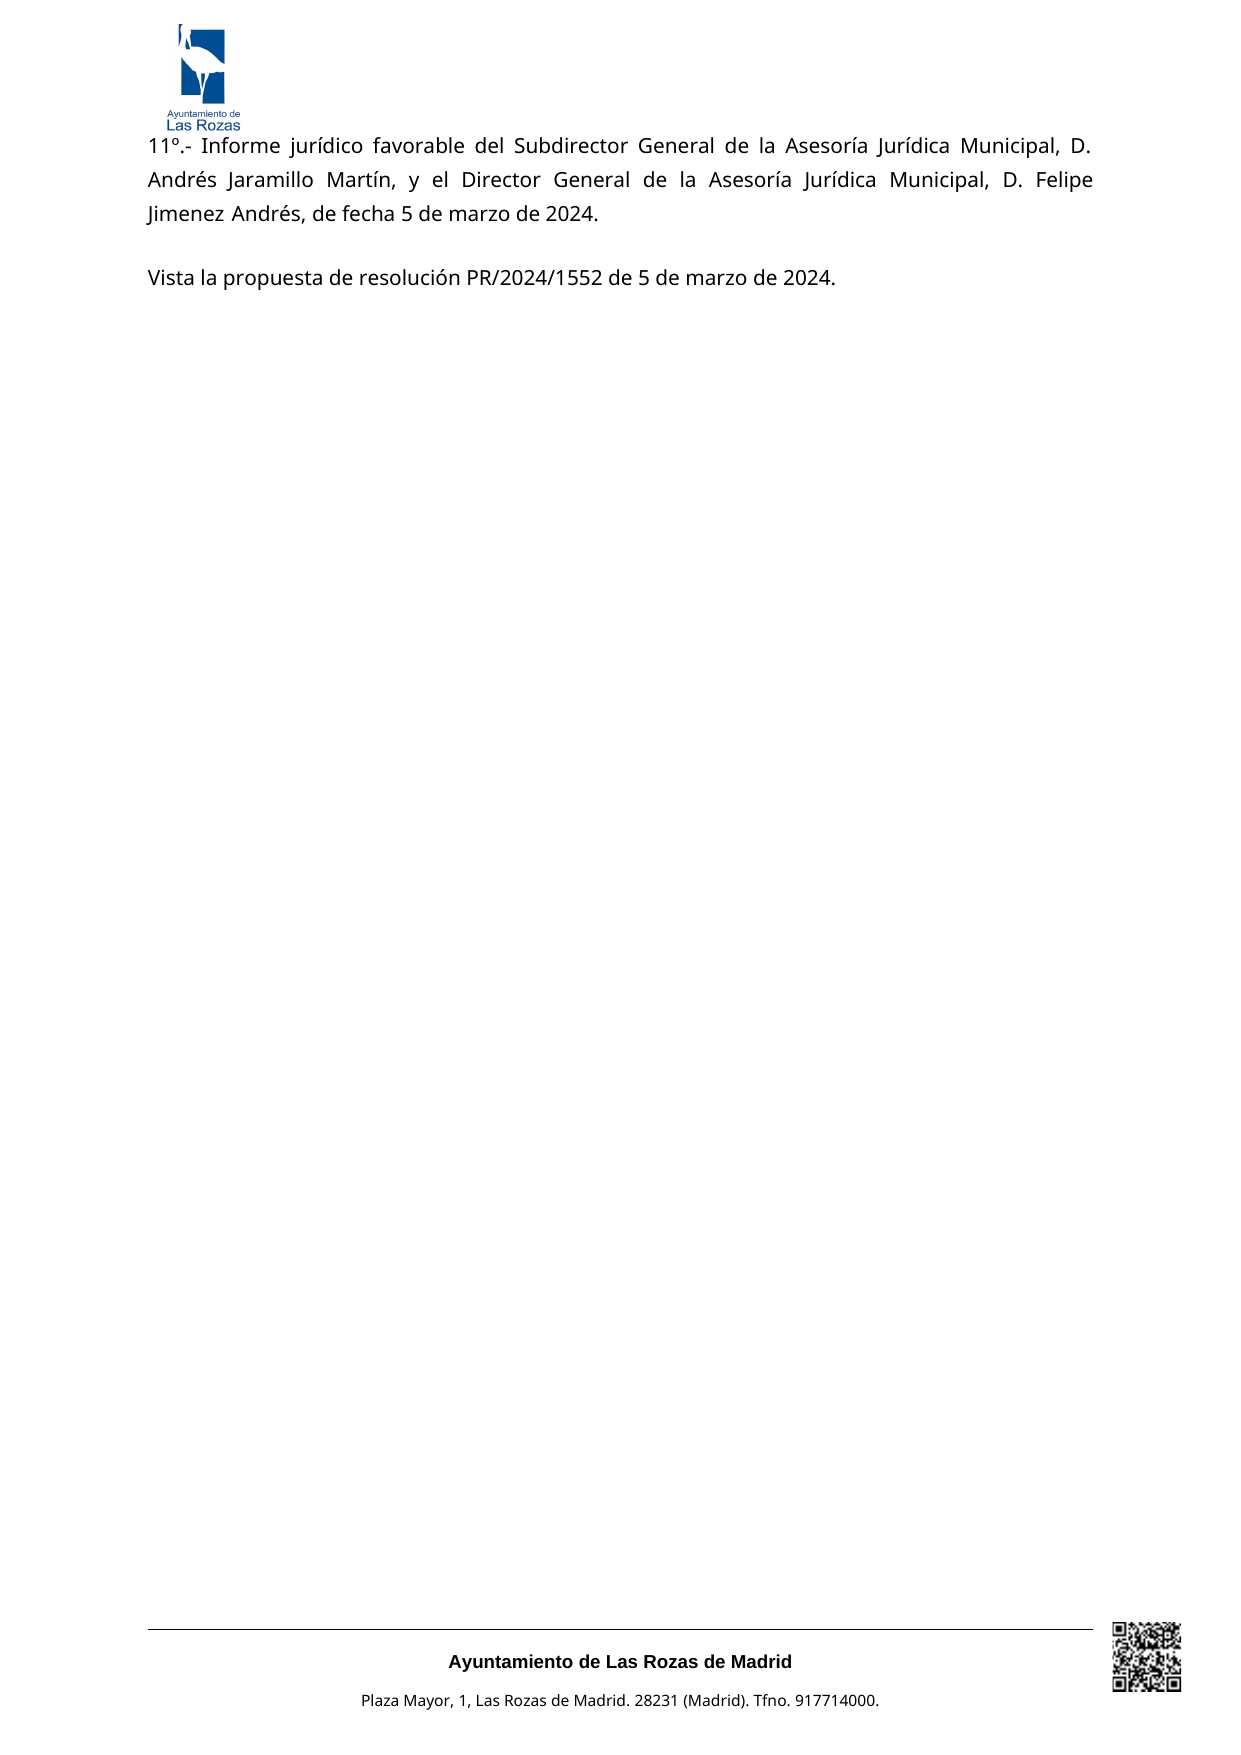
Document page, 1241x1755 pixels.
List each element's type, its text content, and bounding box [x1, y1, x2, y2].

text Vista la propuesta de resolución PR/2024/1552 de 5 de marzo de 2024. [148, 263, 1105, 291]
text 11º.- Informe jurídico favorable del Subdirector General de la Asesoría Jurídica Municipal, D. Andrés Jaramillo Martín, y el Director General de la Asesoría Jurídica Municipal, D. Felipe Jimenez Andrés, de fecha 5 de marzo de 2024. [148, 131, 1093, 228]
